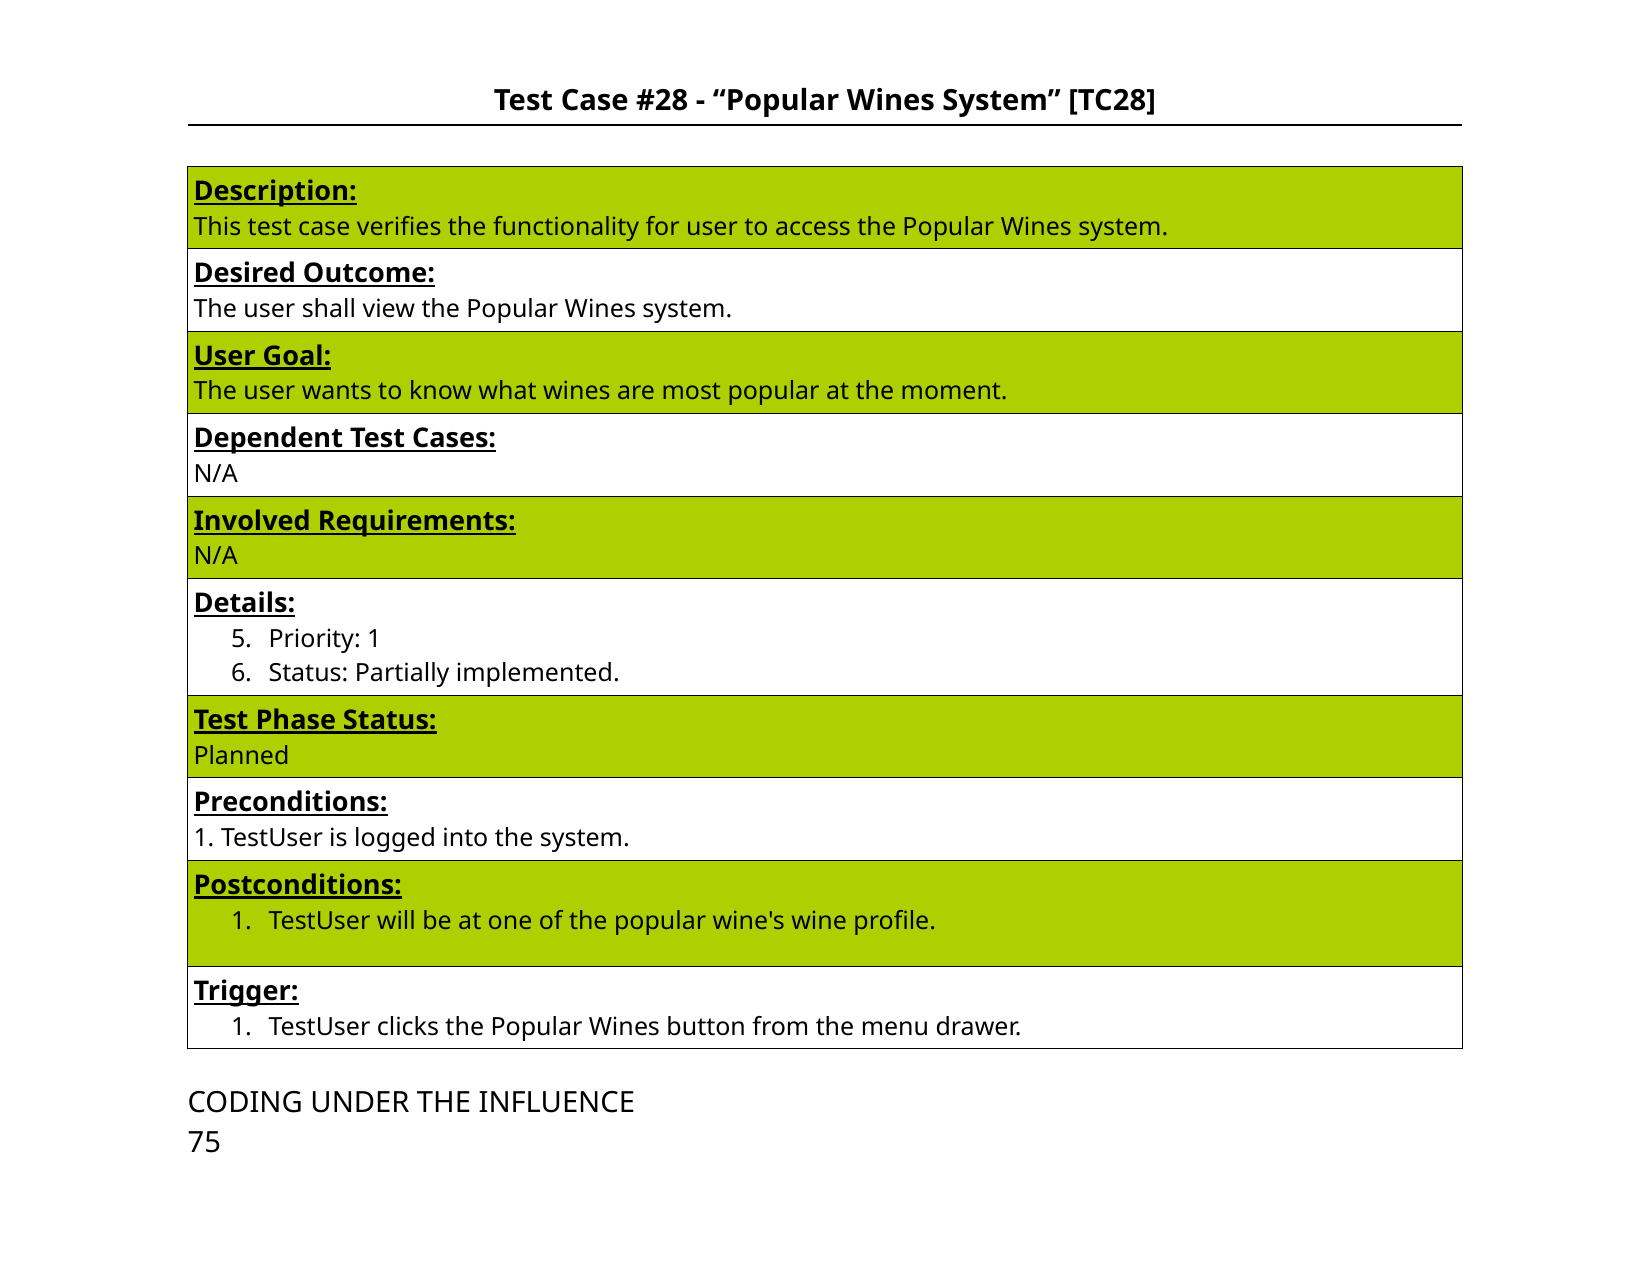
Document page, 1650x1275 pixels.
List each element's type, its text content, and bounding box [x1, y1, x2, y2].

table_cell Preconditions: 1. TestUser is logged into the system. [188, 778, 1462, 859]
table_cell Postconditions: TestUser will be at one of the popular wine's wine profile. [188, 861, 1462, 966]
table_cell Details: Priority: 1 Status: Partially implemented. [188, 579, 1462, 694]
table_cell Dependent Test Cases: N/A [188, 414, 1462, 496]
table_cell Trigger: TestUser clicks the Popular Wines button from the menu drawer. [188, 967, 1462, 1048]
table_cell Desired Outcome: The user shall view the Popular Wines system. [188, 249, 1462, 331]
table_cell Test Phase Status: Planned [188, 696, 1462, 777]
table_cell Involved Requirements: N/A [188, 497, 1462, 578]
table_cell User Goal: The user wants to know what wines are most popular at the moment. [188, 332, 1462, 413]
table_header Description: This test case verifies the functionality for user to access the Popular Wines system. [188, 167, 1462, 248]
text Test Case #28 - “Popular Wines System” [TC28] [187, 75, 1462, 126]
